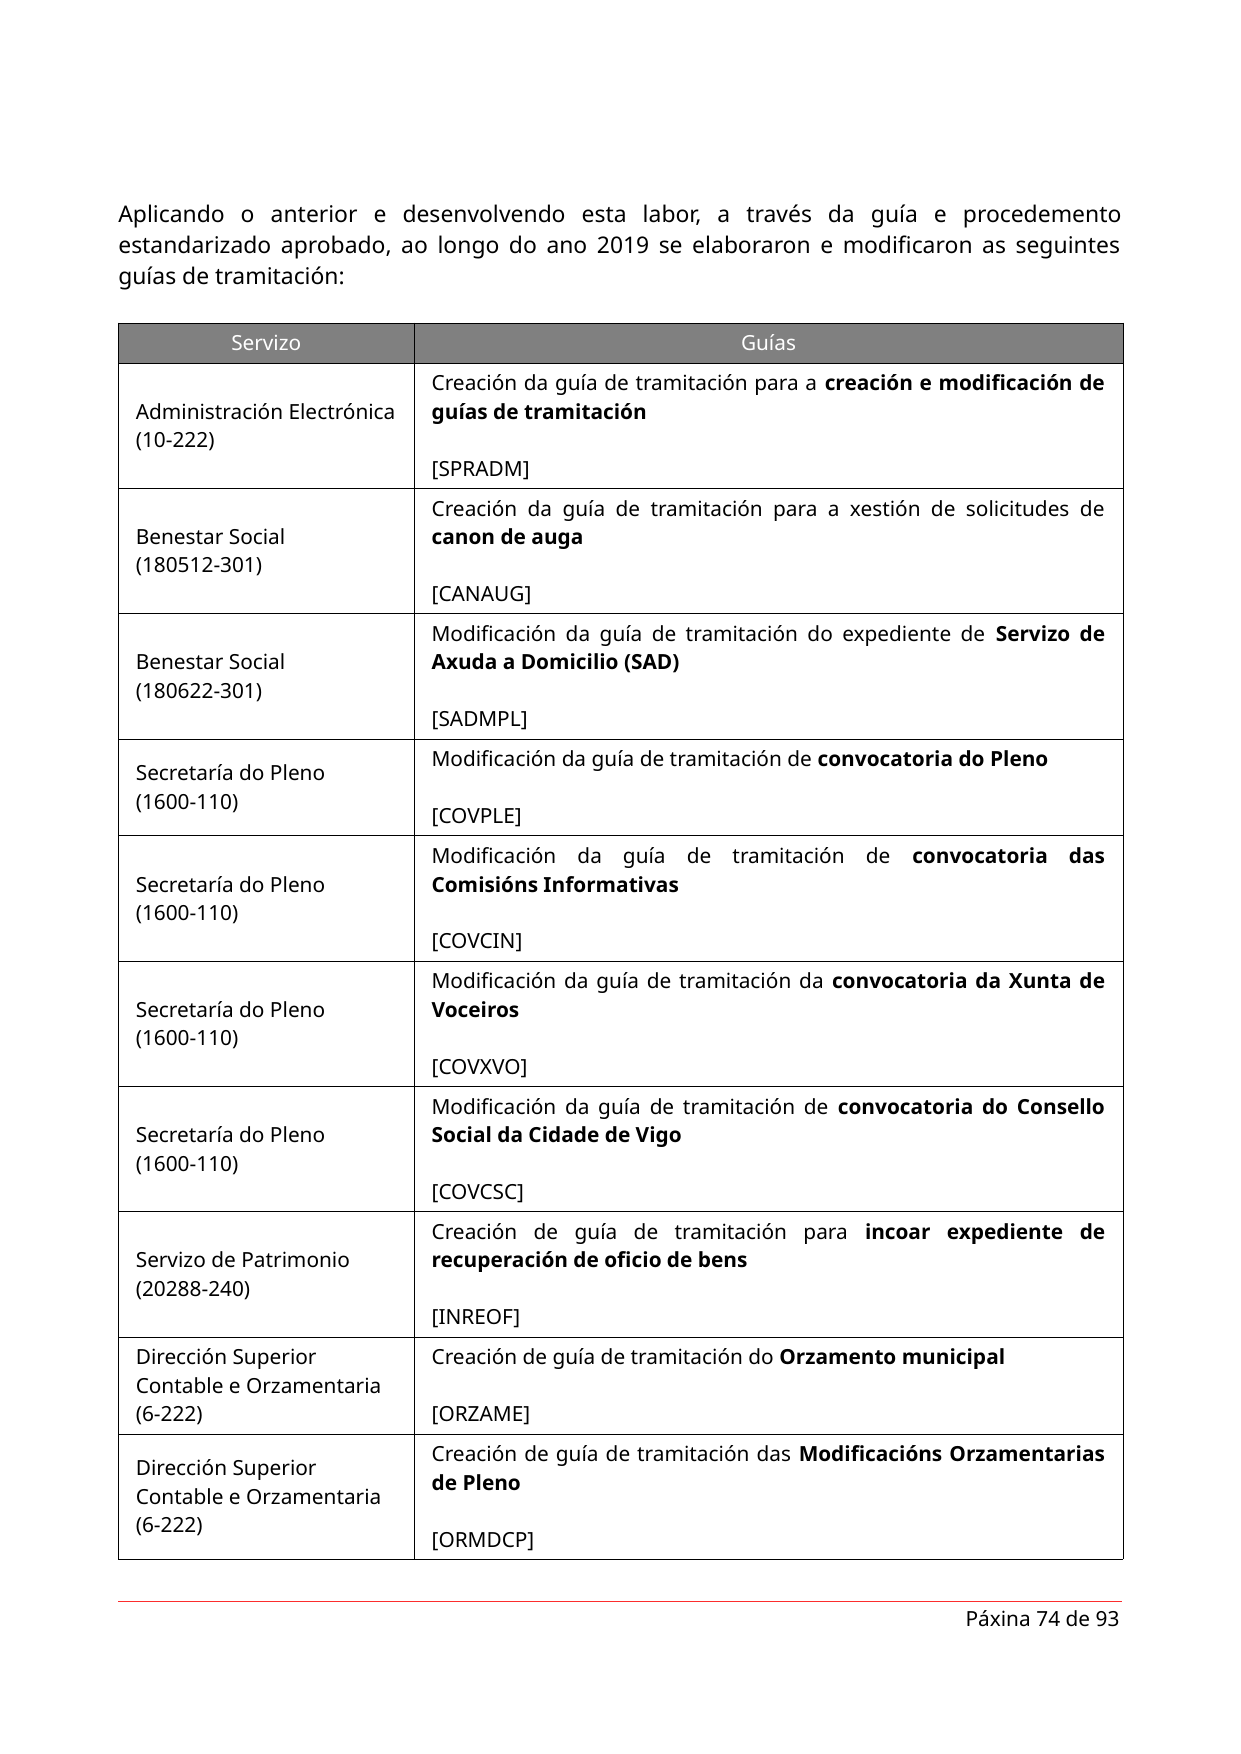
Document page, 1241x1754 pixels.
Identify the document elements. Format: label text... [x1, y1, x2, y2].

table_cell Modificación da guía de tramitación do expediente de Servizo de Axuda a Domicilio (SAD) [SADMPL] [415, 614, 1123, 738]
table_cell Secretaría do Pleno (1600-110) [119, 740, 414, 835]
table_cell Creación de guía de tramitación para incoar expediente de recuperación de oficio de bens [INREOF] [415, 1212, 1123, 1337]
table_cell Dirección Superior Contable e Orzamentaria (6-222) [119, 1338, 414, 1433]
table_header Servizo [119, 324, 414, 363]
text Aplicando o anterior e desenvolvendo esta labor, a través da guía e procedemento estandarizado aprobado, ao longo do ano 2019 se elaboraron e modificaron as seguintes guías de tramitación: [118, 198, 1122, 291]
table_cell Creación de guía de tramitación do Orzamento municipal [ORZAME] [415, 1338, 1123, 1433]
table_cell Secretaría do Pleno (1600-110) [119, 962, 414, 1086]
table_cell Servizo de Patrimonio (20288-240) [119, 1212, 414, 1337]
table_cell Modificación da guía de tramitación de convocatoria do Consello Social da Cidade de Vigo [COVCSC] [415, 1087, 1123, 1211]
table_cell Modificación da guía de tramitación da convocatoria da Xunta de Voceiros [COVXVO] [415, 962, 1123, 1086]
table_cell Benestar Social (180622-301) [119, 614, 414, 738]
table_cell Creación da guía de tramitación para a creación e modificación de guías de tramitación [SPRADM] [415, 364, 1123, 488]
table_cell Benestar Social (180512-301) [119, 489, 414, 613]
table_header Guías [415, 324, 1123, 363]
table_cell Creación de guía de tramitación das Modificacións Orzamentarias de Pleno [ORMDCP] [415, 1435, 1123, 1559]
table_cell Administración Electrónica (10-222) [119, 364, 414, 488]
table_cell Secretaría do Pleno (1600-110) [119, 836, 414, 961]
table_cell Modificación da guía de tramitación de convocatoria das Comisións Informativas [COVCIN] [415, 836, 1123, 961]
table_cell Secretaría do Pleno (1600-110) [119, 1087, 414, 1211]
table_cell Creación da guía de tramitación para a xestión de solicitudes de canon de auga [CANAUG] [415, 489, 1123, 613]
table_cell Dirección Superior Contable e Orzamentaria (6-222) [119, 1435, 414, 1559]
table_cell Modificación da guía de tramitación de convocatoria do Pleno [COVPLE] [415, 740, 1123, 835]
